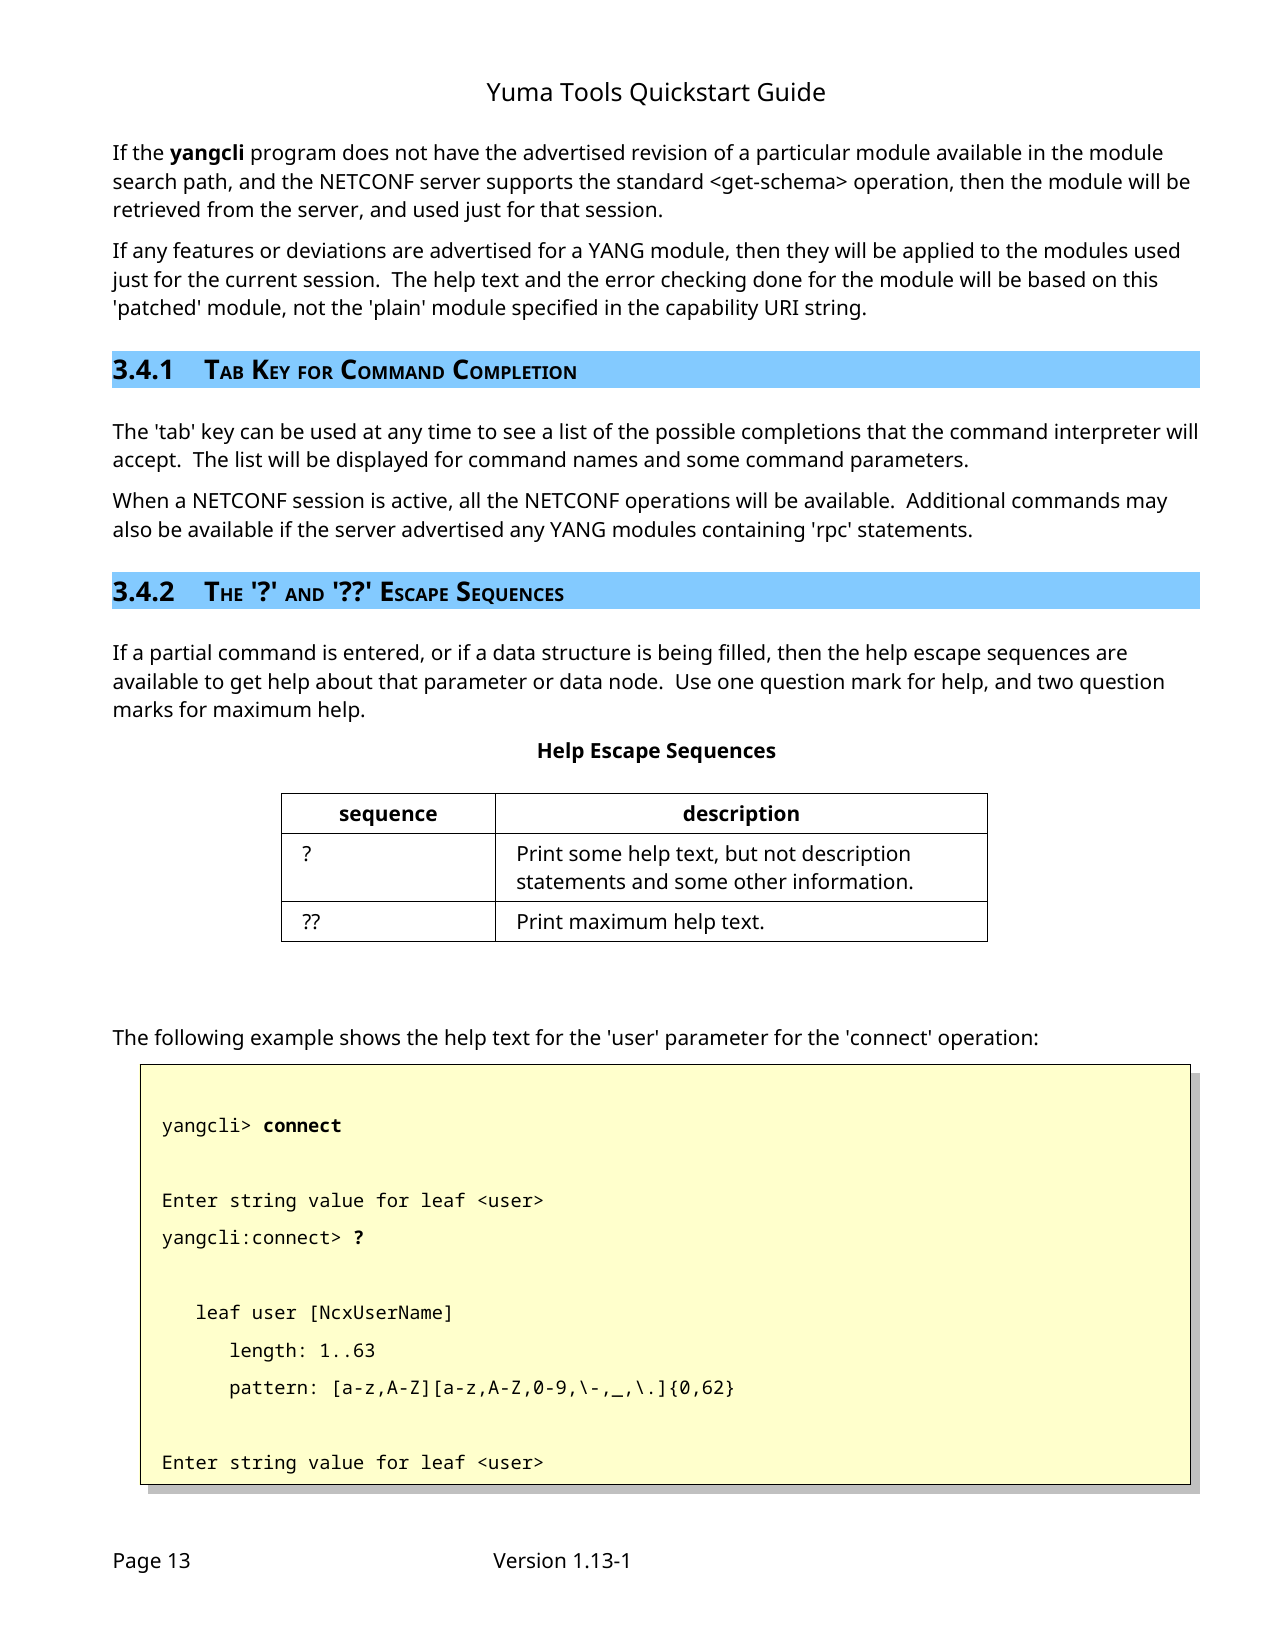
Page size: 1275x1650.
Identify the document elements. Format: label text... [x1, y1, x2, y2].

text When a NETCONF session is active, all the NETCONF operations will be available. Additional commands may also be available if the server advertised any YANG modules containing 'rpc' statements. [112, 486, 1200, 543]
text If the yangcli program does not have the advertised revision of a particular module available in the module search path, and the NETCONF server supports the standard <get-schema> operation, then the module will be retrieved from the server, and used just for that session. [112, 138, 1200, 224]
text Enter string value for leaf <user> [141, 1177, 1190, 1212]
subtitle The '?' and '??' Escape Sequences [112, 572, 1200, 609]
text Enter string value for leaf <user> [141, 1439, 1190, 1484]
table_header sequence [282, 794, 495, 833]
text The 'tab' key can be used at any time to see a list of the possible completions that the command interpreter will accept. The list will be displayed for command names and some command parameters. [112, 417, 1200, 474]
table_header description [496, 794, 987, 833]
text pattern: [a-z,A-Z][a-z,A-Z,0-9,\-,_,\.]{0,62} [141, 1364, 1190, 1400]
subtitle Help Escape Sequences [127, 736, 1185, 764]
text The following example shows the help text for the 'user' parameter for the 'connect' operation: [112, 1023, 1200, 1052]
text yangcli> connect [141, 1102, 1190, 1137]
text leaf user [NcxUserName] [141, 1289, 1190, 1325]
text length: 1..63 [141, 1327, 1190, 1362]
text If a partial command is entered, or if a data structure is being filled, then the help escape sequences are available to get help about that parameter or data node. Use one question mark for help, and two question marks for maximum help. [112, 638, 1200, 724]
table_cell Print maximum help text. [496, 902, 987, 941]
text yangcli:connect> ? [141, 1214, 1190, 1250]
table_cell ? [282, 834, 495, 901]
subtitle Tab Key for Command Completion [112, 351, 1200, 388]
table_cell Print some help text, but not description statements and some other information. [496, 834, 987, 901]
table_cell ?? [282, 902, 495, 941]
text If any features or deviations are advertised for a YANG module, then they will be applied to the modules used just for the current session. The help text and the error checking done for the module will be based on this 'patched' module, not the 'plain' module specified in the capability URI string. [112, 236, 1200, 322]
